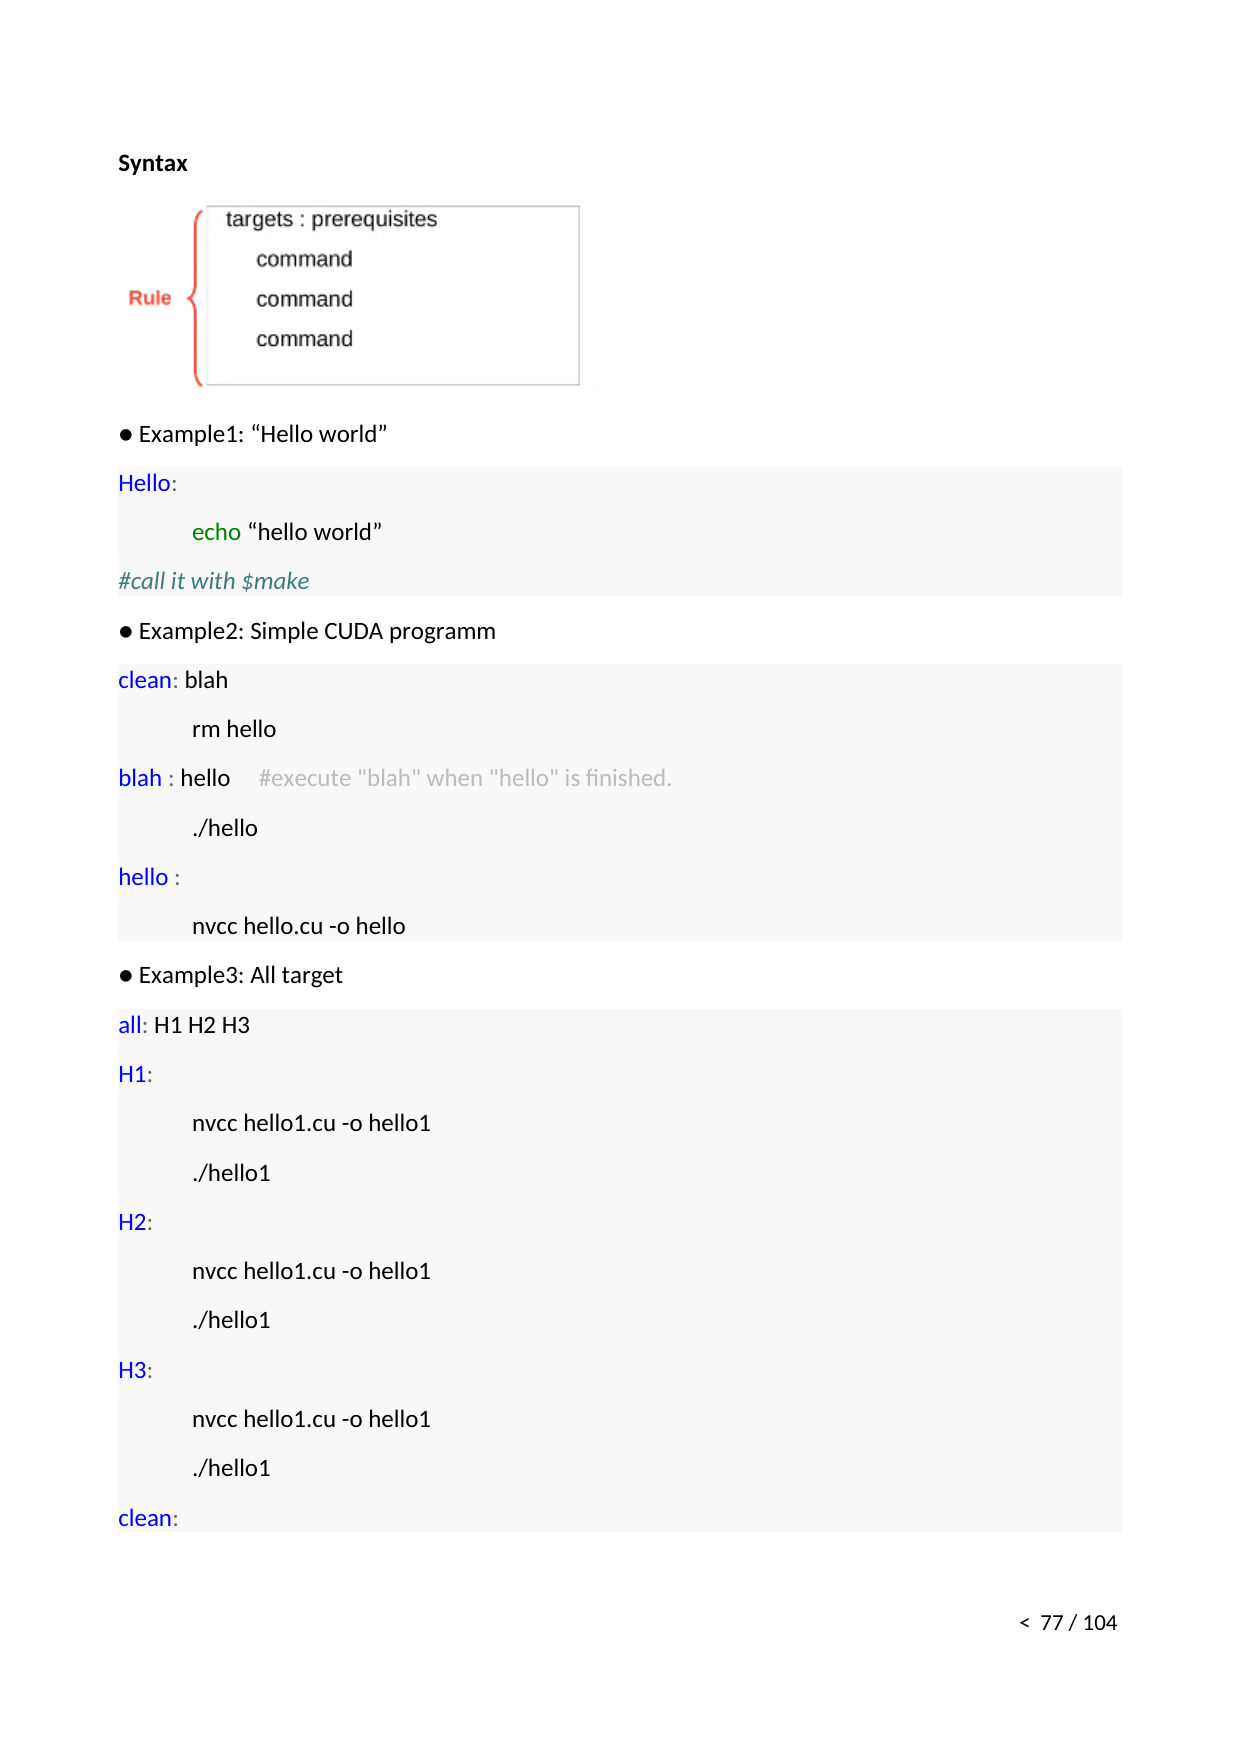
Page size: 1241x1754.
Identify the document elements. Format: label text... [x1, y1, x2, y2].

picture [118, 197, 602, 399]
text nvcc hello.cu -o hello [118, 910, 1122, 941]
text ./hello1 [118, 1452, 1122, 1483]
text H2: [118, 1206, 1122, 1237]
text hello : [118, 861, 1122, 892]
text ● Example2: Simple CUDA programm [118, 615, 1122, 645]
text ./hello [118, 812, 1122, 842]
text nvcc hello1.cu -o hello1 [118, 1107, 1122, 1138]
text ./hello1 [118, 1157, 1122, 1187]
text ● Example3: All target [118, 960, 1122, 990]
text nvcc hello1.cu -o hello1 [118, 1403, 1122, 1434]
text ● Example1: “Hello world” [118, 418, 1122, 448]
text nvcc hello1.cu -o hello1 [118, 1255, 1122, 1286]
text H3: [118, 1354, 1122, 1384]
text blah : hello #execute "blah" when "hello" is finished. [118, 763, 1122, 793]
text H1: [118, 1058, 1122, 1089]
text #call it with $make [118, 566, 1122, 596]
text Syntax [118, 148, 1122, 178]
text echo “hello world” [118, 516, 1122, 547]
text Hello: [118, 467, 1122, 497]
text clean: blah [118, 664, 1122, 694]
text ./hello1 [118, 1304, 1122, 1335]
text rm hello [118, 713, 1122, 744]
text all: H1 H2 H3 [118, 1009, 1122, 1039]
text clean: [118, 1502, 1122, 1532]
